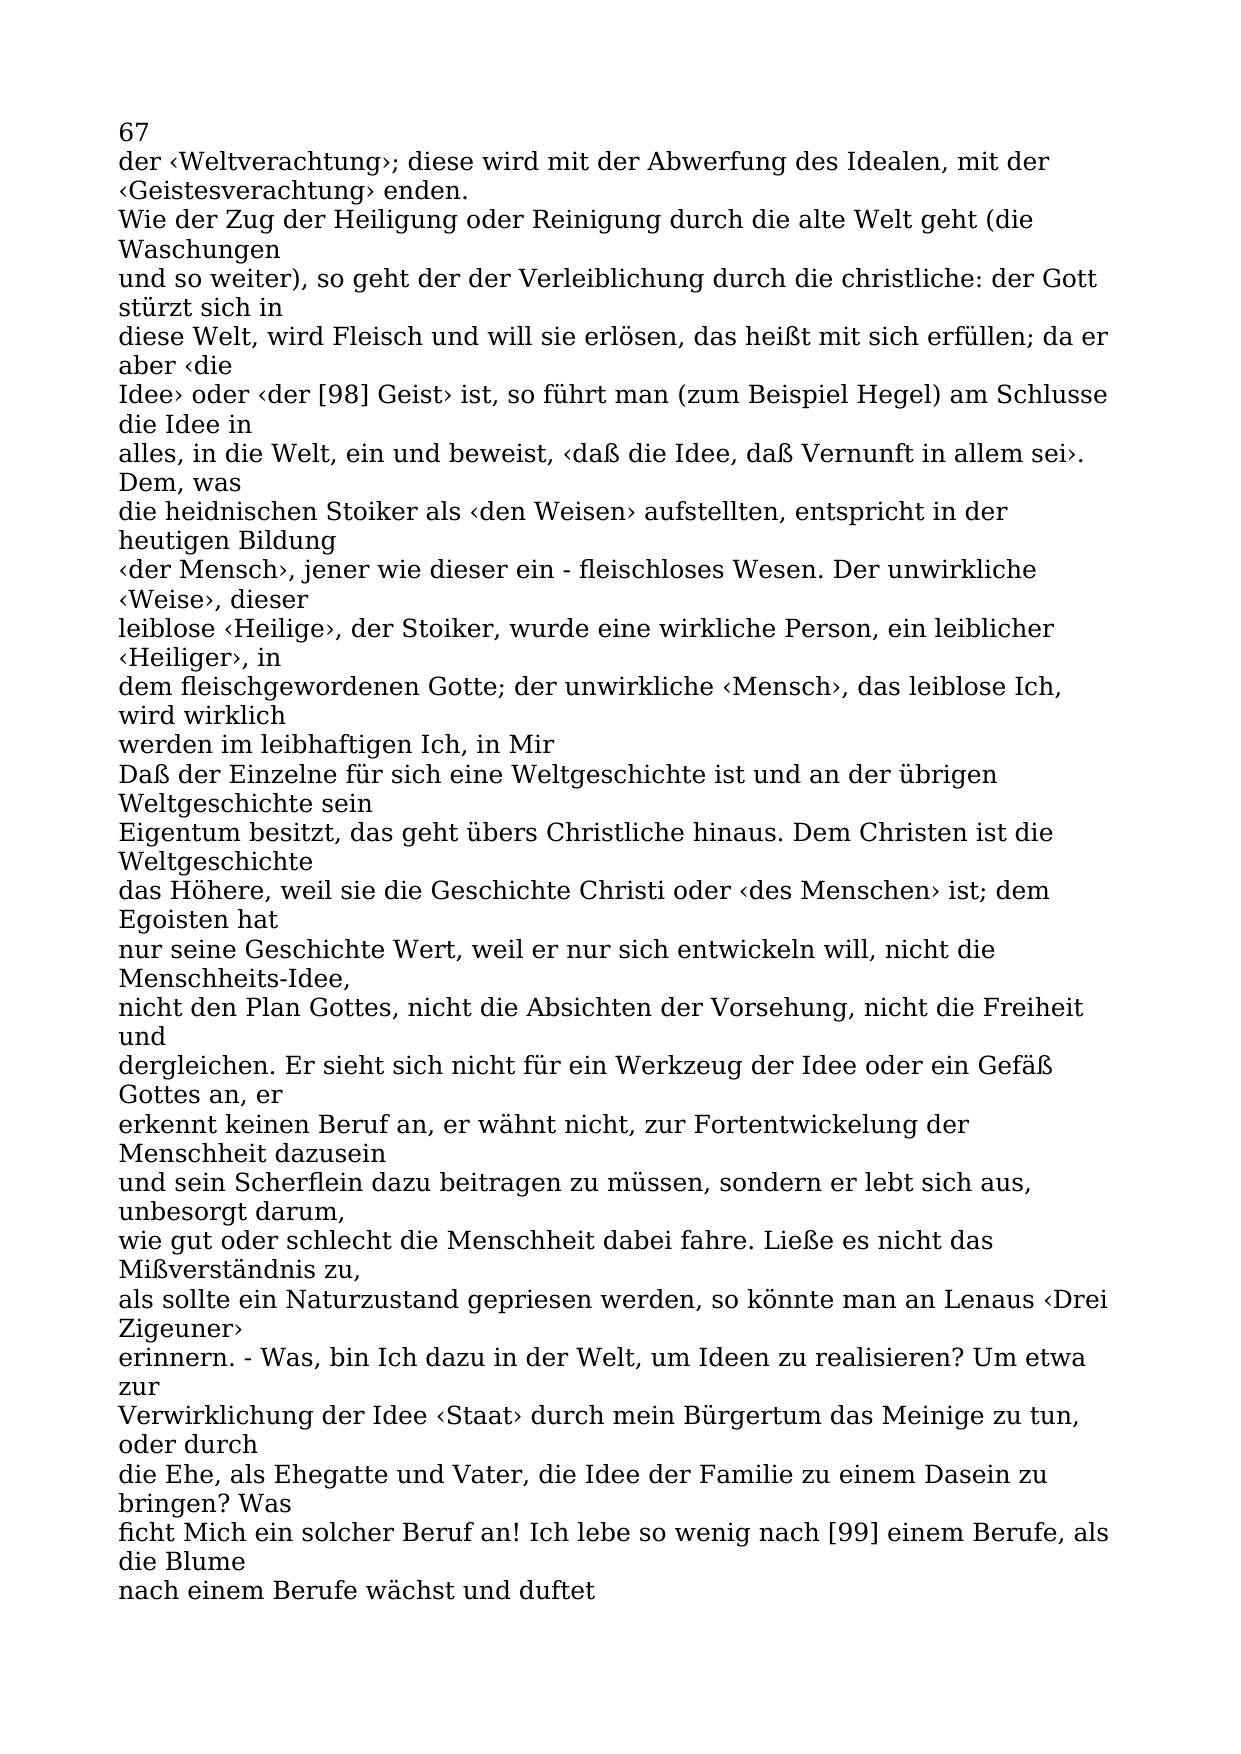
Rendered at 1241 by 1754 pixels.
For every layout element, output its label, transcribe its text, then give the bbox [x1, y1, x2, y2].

text 67 [118, 118, 1122, 147]
text Daß der Einzelne für sich eine Weltgeschichte ist und an der übrigen Weltgeschichte sein [118, 760, 1122, 818]
text diese Welt, wird Fleisch und will sie erlösen, das heißt mit sich erfüllen; da er aber ‹die [118, 322, 1122, 381]
text erinnern. - Was, bin Ich dazu in der Welt, um Ideen zu realisieren? Um etwa zur [118, 1343, 1122, 1401]
text wie gut oder schlecht die Menschheit dabei fahre. Ließe es nicht das Mißverständnis zu, [118, 1226, 1122, 1285]
text leiblose ‹Heilige›, der Stoiker, wurde eine wirkliche Person, ein leiblicher ‹Heiliger›, in [118, 614, 1122, 672]
text Idee› oder ‹der [98] Geist› ist, so führt man (zum Beispiel Hegel) am Schlusse die Idee in [118, 381, 1122, 439]
text Eigentum besitzt, das geht übers Christliche hinaus. Dem Christen ist die Weltgeschichte [118, 818, 1122, 876]
text Verwirklichung der Idee ‹Staat› durch mein Bürgertum das Meinige zu tun, oder durch [118, 1401, 1122, 1460]
text nicht den Plan Gottes, nicht die Absichten der Vorsehung, nicht die Freiheit und [118, 993, 1122, 1051]
text erkennt keinen Beruf an, er wähnt nicht, zur Fortentwickelung der Menschheit dazusein [118, 1110, 1122, 1168]
text ‹der Mensch›, jener wie dieser ein - fleischloses Wesen. Der unwirkliche ‹Weise›, dieser [118, 556, 1122, 614]
text dem fleischgewordenen Gotte; der unwirkliche ‹Mensch›, das leiblose Ich, wird wirklich [118, 672, 1122, 731]
text und sein Scherflein dazu beitragen zu müssen, sondern er lebt sich aus, unbesorgt darum, [118, 1168, 1122, 1226]
text alles, in die Welt, ein und beweist, ‹daß die Idee, daß Vernunft in allem sei›. Dem, was [118, 439, 1122, 497]
text werden im leibhaftigen Ich, in Mir [118, 731, 1122, 760]
text die heidnischen Stoiker als ‹den Weisen› aufstellten, entspricht in der heutigen Bildung [118, 497, 1122, 556]
text und so weiter), so geht der der Verleiblichung durch die christliche: der Gott stürzt sich in [118, 264, 1122, 322]
text die Ehe, als Ehegatte und Vater, die Idee der Familie zu einem Dasein zu bringen? Was [118, 1460, 1122, 1518]
text Wie der Zug der Heiligung oder Reinigung durch die alte Welt geht (die Waschungen [118, 206, 1122, 264]
text ‹Geistesverachtung› enden. [118, 176, 1122, 206]
text als sollte ein Naturzustand gepriesen werden, so könnte man an Lenaus ‹Drei Zigeuner› [118, 1285, 1122, 1343]
text das Höhere, weil sie die Geschichte Christi oder ‹des Menschen› ist; dem Egoisten hat [118, 876, 1122, 935]
text nur seine Geschichte Wert, weil er nur sich entwickeln will, nicht die Menschheits-Idee, [118, 935, 1122, 993]
text dergleichen. Er sieht sich nicht für ein Werkzeug der Idee oder ein Gefäß Gottes an, er [118, 1051, 1122, 1110]
text nach einem Berufe wächst und duftet [118, 1576, 1122, 1606]
text ficht Mich ein solcher Beruf an! Ich lebe so wenig nach [99] einem Berufe, als die Blume [118, 1518, 1122, 1576]
text der ‹Weltverachtung›; diese wird mit der Abwerfung des Idealen, mit der [118, 147, 1122, 176]
